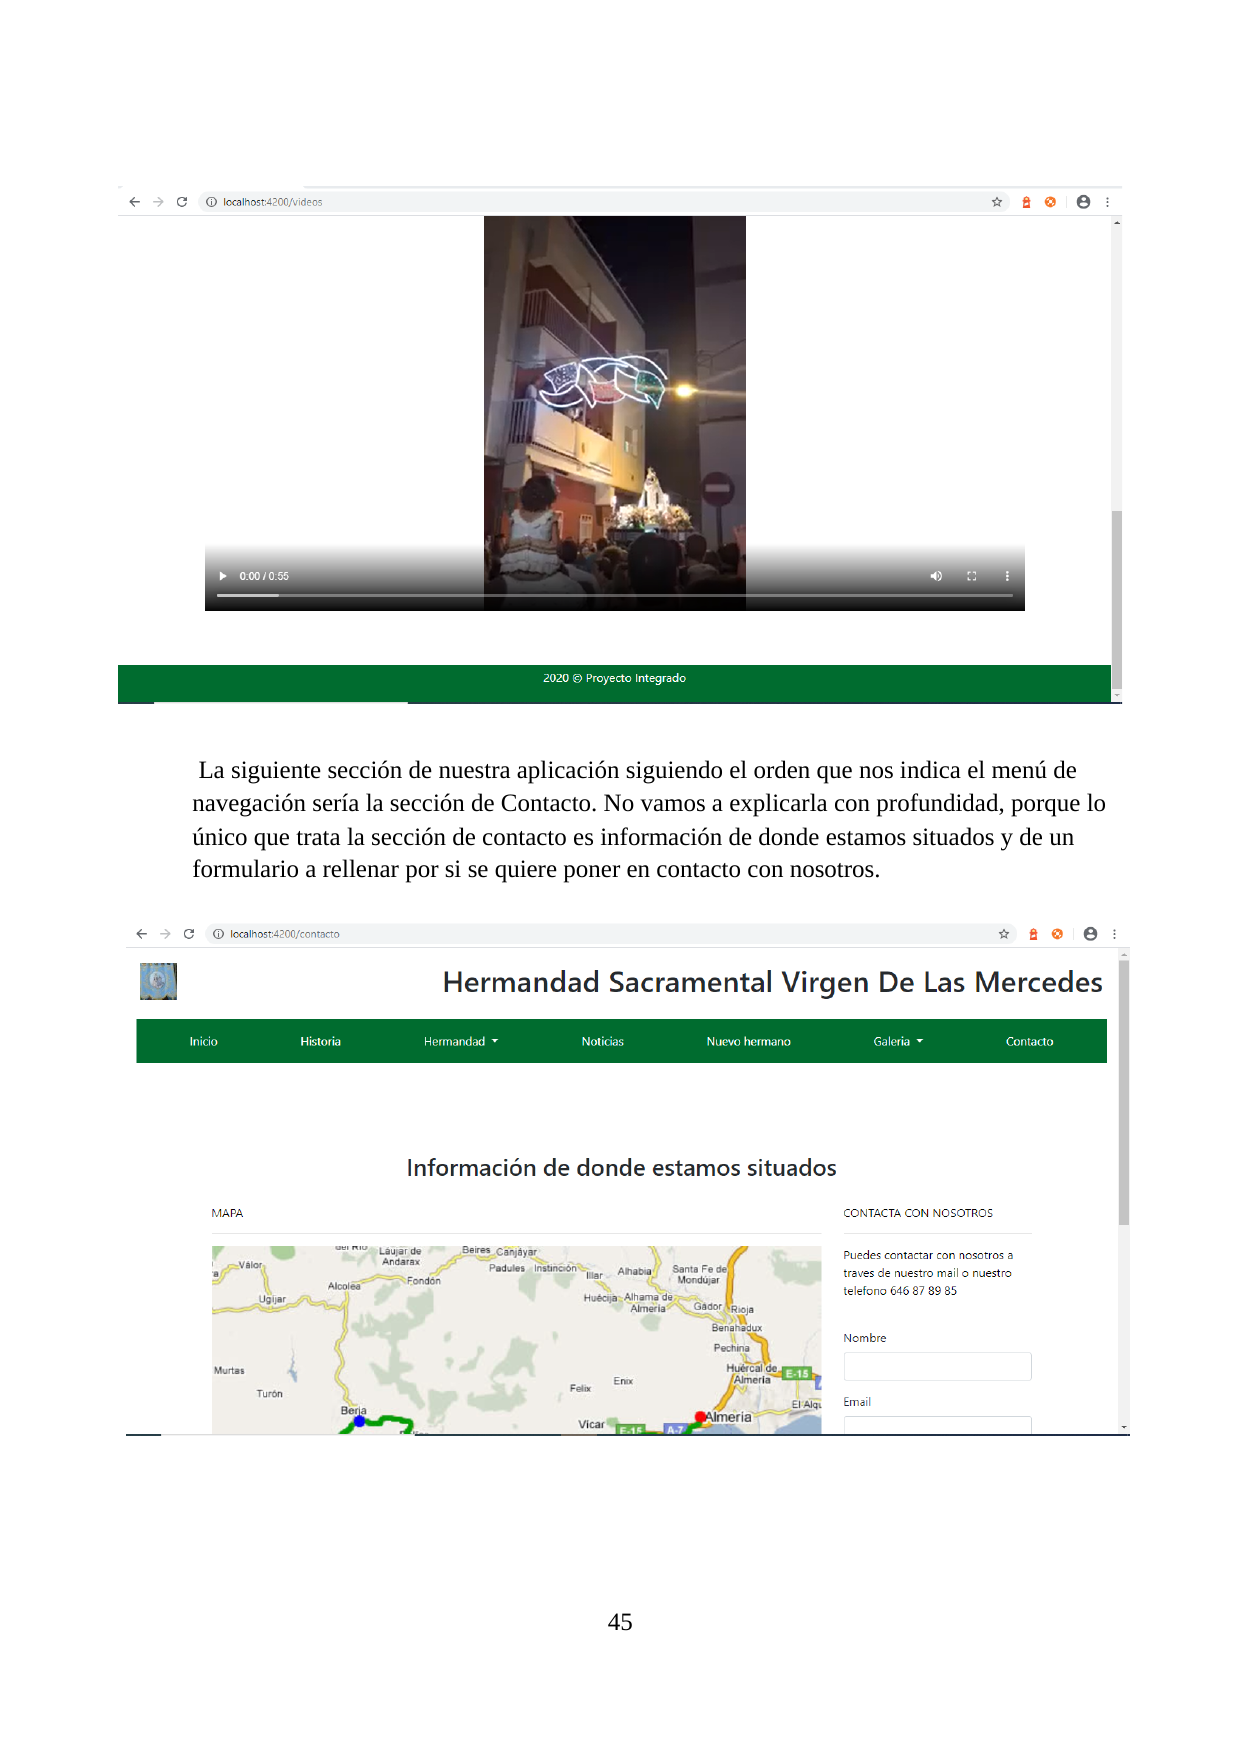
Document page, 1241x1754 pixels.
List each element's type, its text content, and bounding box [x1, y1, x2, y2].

text La siguiente sección de nuestra aplicación siguiendo el orden que nos indica el menú de navegación sería la sección de Contacto. No vamos a explicarla con profundidad, porque lo único que trata la sección de contacto es información de donde estamos situados y de un formulario a rellenar por si se quiere poner en contacto con nosotros. [118, 756, 1122, 883]
picture [118, 186, 1123, 704]
picture [126, 921, 1130, 1436]
